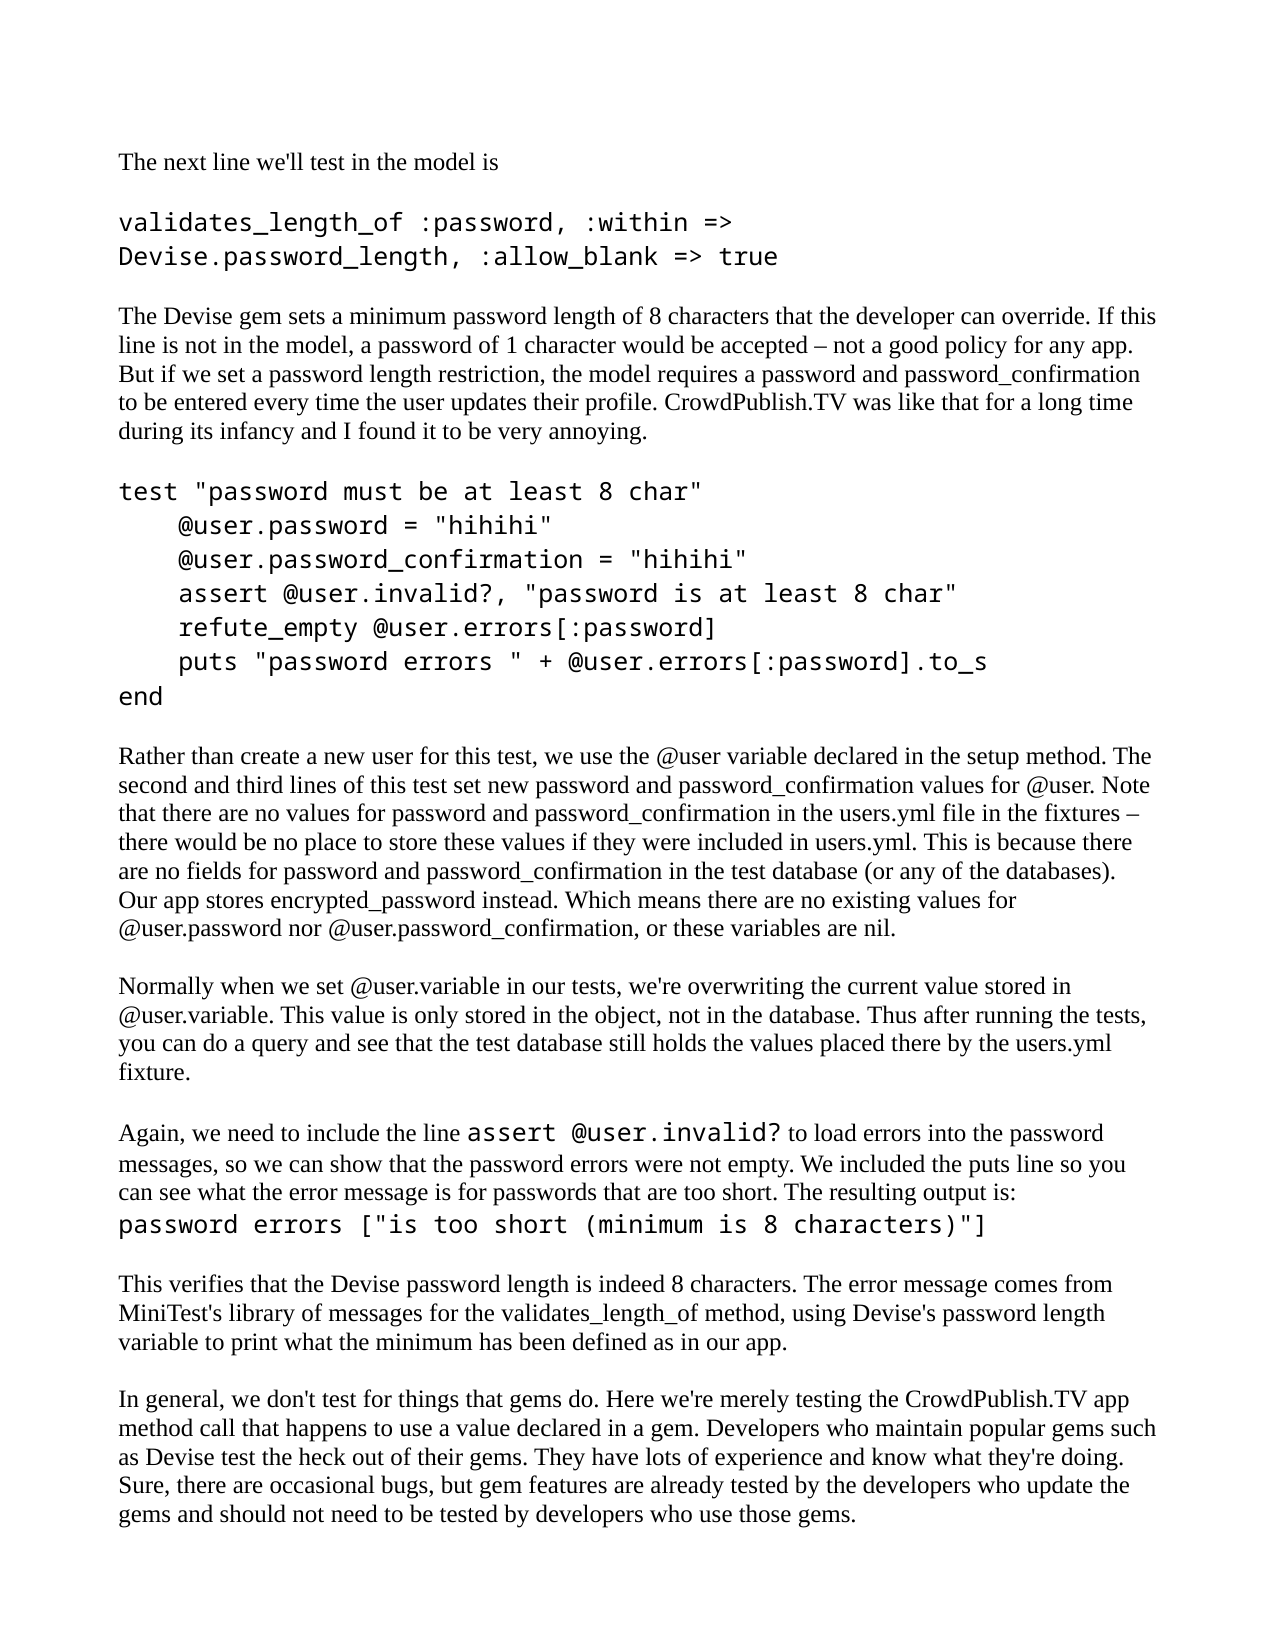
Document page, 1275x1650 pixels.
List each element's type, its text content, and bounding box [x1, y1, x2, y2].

text @user.password_confirmation = "hihihi" [118, 542, 1157, 576]
text password errors ["is too short (minimum is 8 characters)"] [118, 1206, 1157, 1240]
text refute_empty @user.errors[:password] [118, 610, 1157, 644]
text The Devise gem sets a minimum password length of 8 characters that the developer can override. If this line is not in the model, a password of 1 character would be accepted – not a good policy for any app. But if we set a password length restriction, the model requires a password and password_confirmation to be entered every time the user updates their profile. CrowdPublish.TV was like that for a long time during its infancy and I found it to be very annoying. [118, 301, 1157, 445]
text @user.password = "hihihi" [118, 508, 1157, 542]
text In general, we don't test for things that gems do. Here we're merely testing the CrowdPublish.TV app method call that happens to use a value declared in a gem. Developers who maintain popular gems such as Devise test the heck out of their gems. They have lots of experience and know what they're doing. Sure, there are occasional bugs, but gem features are already tested by the developers who update the gems and should not need to be tested by developers who use those gems. [118, 1384, 1157, 1528]
text The next line we'll test in the model is [118, 147, 1157, 176]
text test "password must be at least 8 char" [118, 474, 1157, 508]
text Again, we need to include the line assert @user.invalid? to load errors into the password messages, so we can show that the password errors were not empty. We included the puts line so you can see what the error message is for passwords that are too short. The resulting output is: [118, 1115, 1157, 1206]
text puts "password errors " + @user.errors[:password].to_s [118, 644, 1157, 678]
text This verifies that the Devise password length is indeed 8 characters. The error message comes from MiniTest's library of messages for the validates_length_of method, using Devise's password length variable to print what the minimum has been defined as in our app. [118, 1269, 1157, 1355]
text Rather than create a new user for this test, we use the @user variable declared in the setup method. The second and third lines of this test set new password and password_confirmation values for @user. Note that there are no values for password and password_confirmation in the users.yml file in the fixtures – there would be no place to store these values if they were included in users.yml. This is because there are no fields for password and password_confirmation in the test database (or any of the databases). Our app stores encrypted_password instead. Which means there are no existing values for @user.password nor @user.password_confirmation, or these variables are nil. [118, 741, 1157, 942]
text validates_length_of :password, :within => Devise.password_length, :allow_blank => true [118, 204, 1157, 272]
text assert @user.invalid?, "password is at least 8 char" [118, 576, 1157, 610]
text end [118, 678, 1157, 712]
text Normally when we set @user.variable in our tests, we're overwriting the current value stored in @user.variable. This value is only stored in the object, not in the database. Thus after running the tests, you can do a query and see that the test database still holds the values placed there by the users.yml fixture. [118, 971, 1157, 1086]
